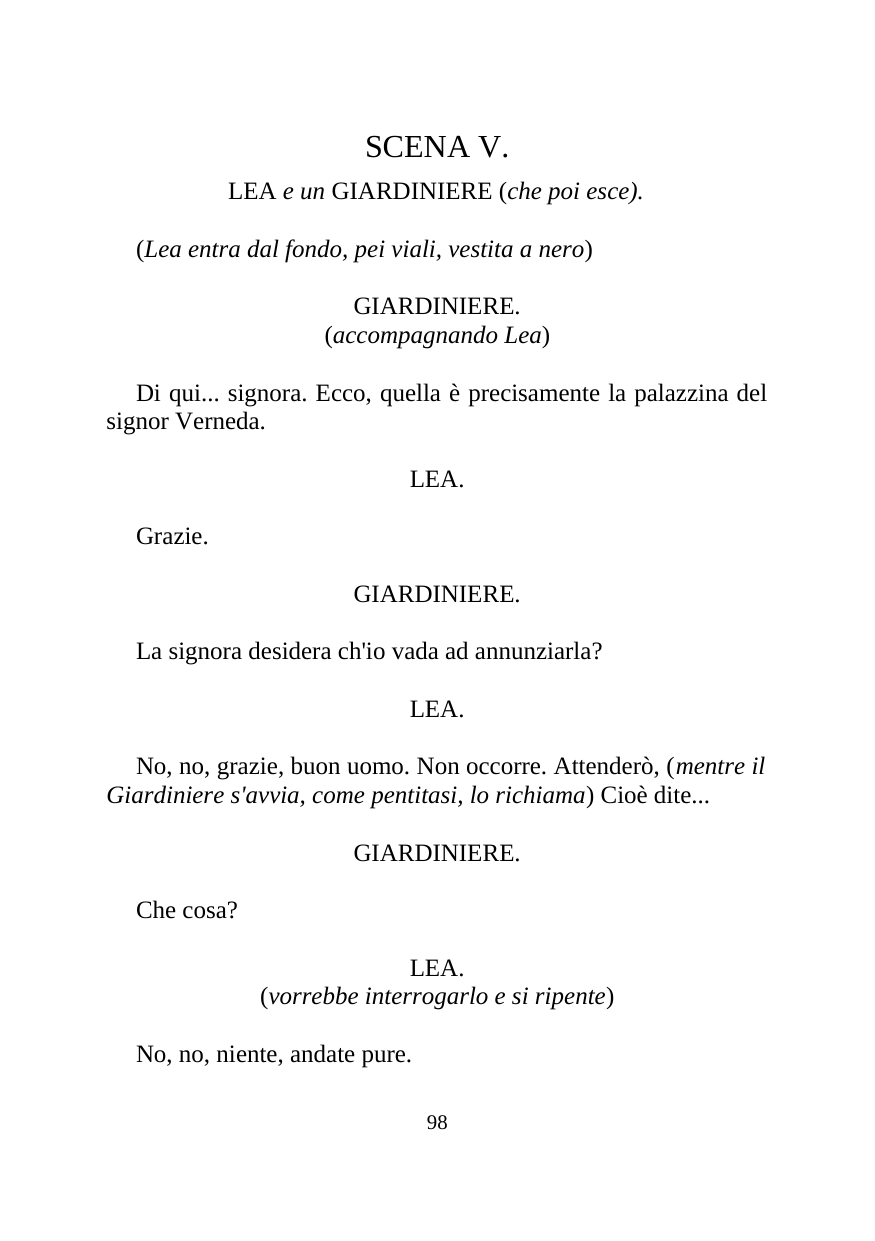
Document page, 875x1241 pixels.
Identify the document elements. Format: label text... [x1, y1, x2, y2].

text (vorrebbe interrogarlo e si ripente) [106, 981, 768, 1010]
text Di qui... signora. Ecco, quella è precisamente la palazzina del signor Verneda. [106, 378, 768, 435]
text Che cosa? [106, 895, 768, 924]
text LEA. [106, 694, 768, 723]
text (Lea entra dal fondo, pei viali, vestita a nero) [106, 234, 768, 263]
text LEA e un GIARDINIERE (che poi esce). [106, 176, 768, 205]
text La signora desidera ch'io vada ad annunziarla? [106, 636, 768, 665]
text (accompagnando Lea) [106, 320, 768, 349]
text LEA. [106, 464, 768, 493]
text No, no, niente, andate pure. [106, 1039, 768, 1068]
text Grazie. [106, 521, 768, 550]
text GIARDINIERE. [106, 291, 768, 320]
text GIARDINIERE. [106, 838, 768, 866]
subtitle SCENA V. [106, 127, 768, 164]
text LEA. [106, 953, 768, 981]
text GIARDINIERE. [106, 579, 768, 608]
text No, no, grazie, buon uomo. Non occorre. Attenderò, (mentre il Giardiniere s'avvia, come pentitasi, lo richiama) Cioè dite... [106, 751, 768, 809]
